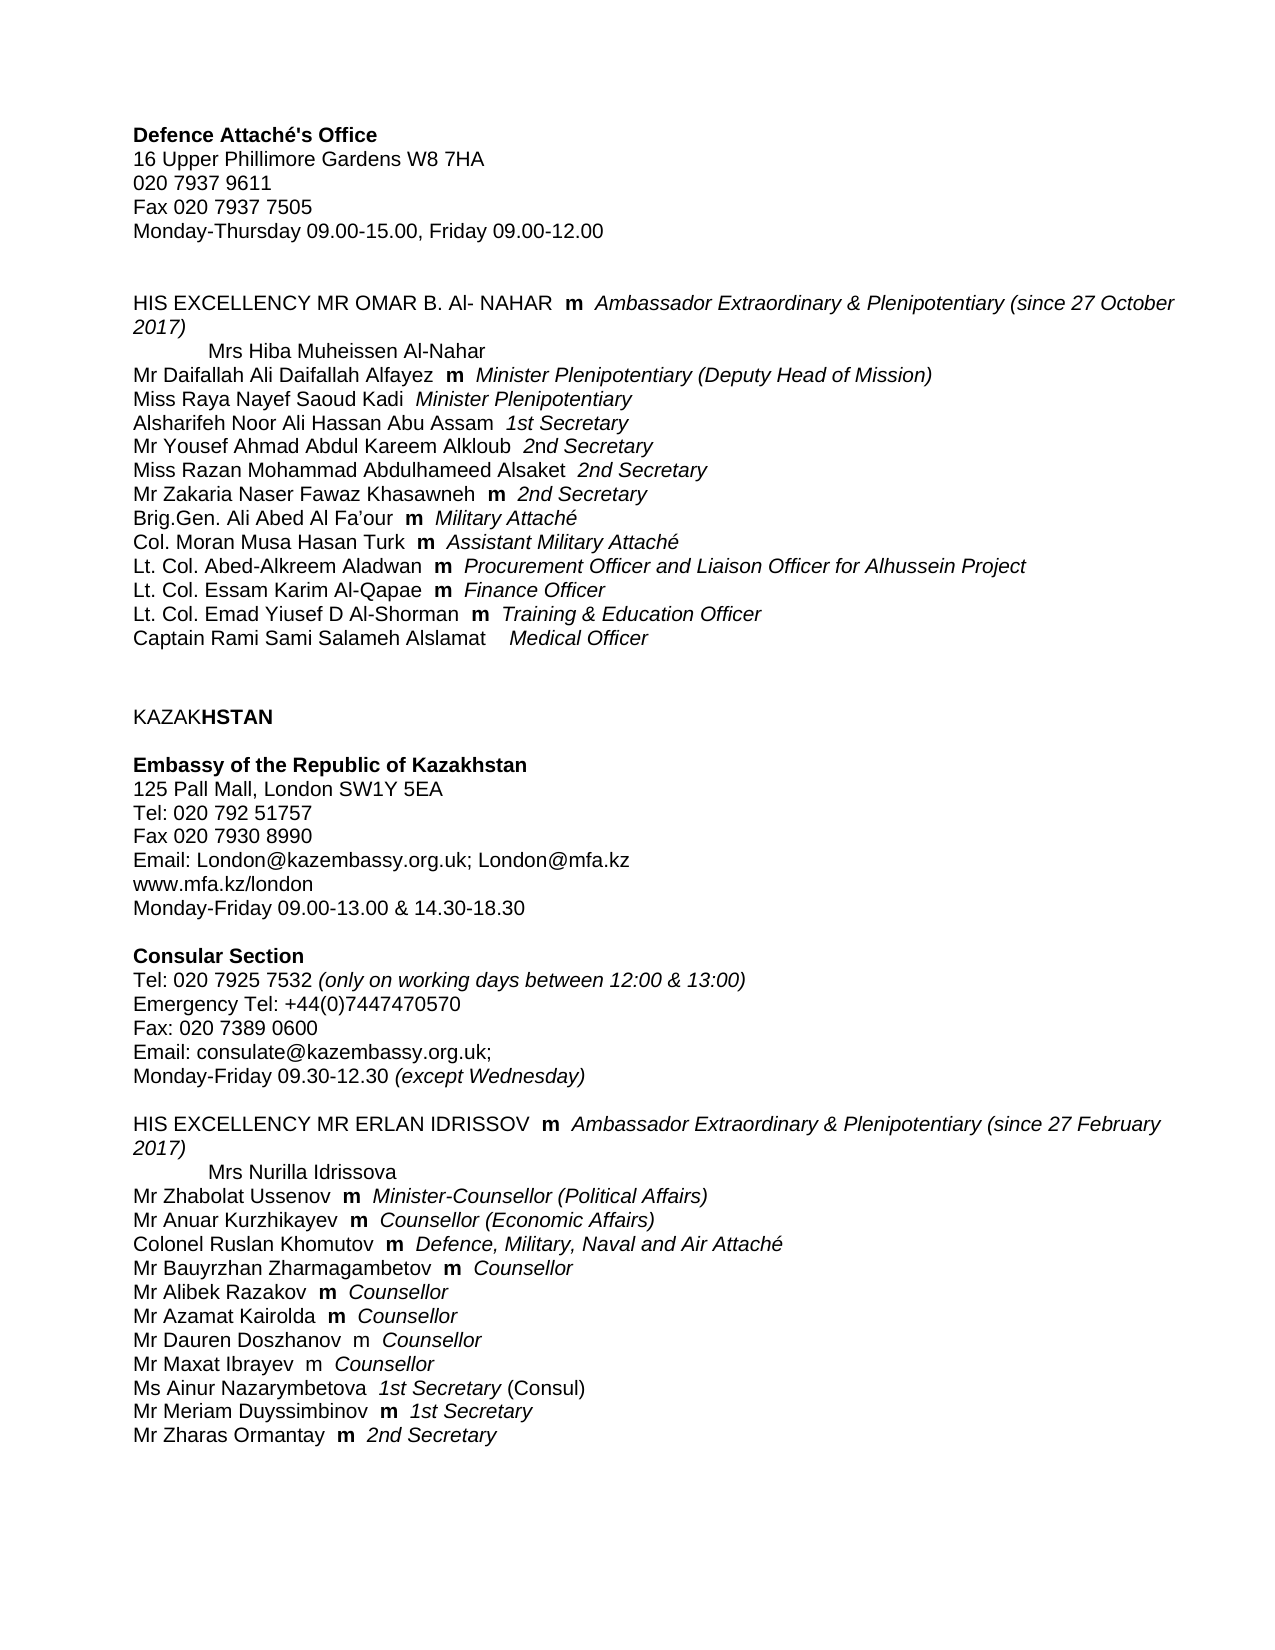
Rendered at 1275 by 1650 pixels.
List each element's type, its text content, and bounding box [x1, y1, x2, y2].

text Fax: 020 7389 0600 [133, 1016, 1181, 1040]
text Captain Rami Sami Salameh Alslamat Medical Officer [133, 626, 1181, 650]
text www.mfa.kz/london [133, 872, 1181, 896]
text Monday-Thursday 09.00-15.00, Friday 09.00-12.00 [133, 219, 1181, 243]
text 125 Pall Mall, London SW1Y 5EA [133, 776, 1181, 800]
text Embassy of the Republic of Kazakhstan [133, 752, 1181, 776]
text Email: consulate@kazembassy.org.uk; [133, 1040, 1181, 1064]
text Consular Section [133, 944, 1181, 968]
text Mr Azamat Kairolda m Counsellor [133, 1303, 1181, 1327]
text Tel: 020 7925 7532 (only on working days between 12:00 & 13:00) [133, 968, 1181, 992]
text Monday-Friday 09.00-13.00 & 14.30-18.30 [133, 896, 1181, 920]
text Monday-Friday 09.30-12.30 (except Wednesday) [133, 1064, 1181, 1088]
text Defence Attaché's Office [133, 123, 1181, 147]
text Mr Daifallah Ali Daifallah Alfayez m Minister Plenipotentiary (Deputy Head of Mission) [133, 362, 1181, 386]
text Emergency Tel: +44(0)7447470570 [133, 992, 1181, 1016]
text Brig.Gen. Ali Abed Al Fa’our m Military Attaché [133, 506, 1181, 530]
text Mr Alibek Razakov m Counsellor [133, 1279, 1181, 1303]
text Mr Meriam Duyssimbinov m 1st Secretary [133, 1399, 1245, 1423]
text Mr Zakaria Naser Fawaz Khasawneh m 2nd Secretary [133, 482, 1181, 506]
text HIS EXCELLENCY MR ERLAN IDRISSOV m Ambassador Extraordinary & Plenipotentiary (since 27 February 2017) [133, 1112, 1181, 1160]
text Mr Bauyrzhan Zharmagambetov m Counsellor [133, 1256, 1181, 1279]
text Mr Zhabolat Ussenov m Minister-Counsellor (Political Affairs) [133, 1184, 1181, 1208]
text Alsharifeh Noor Ali Hassan Abu Assam 1st Secretary [133, 410, 1181, 434]
text Mr Dauren Doszhanov m Counsellor [133, 1327, 1181, 1351]
text Fax 020 7937 7505 [133, 195, 1181, 219]
text Col. Moran Musa Hasan Turk m Assistant Military Attaché [133, 530, 1181, 554]
text Mr Yousef Ahmad Abdul Kareem Alkloub 2nd Secretary [133, 434, 1181, 458]
text Mr Zharas Ormantay m 2nd Secretary [133, 1423, 1181, 1447]
text KAZAKHSTAN [133, 704, 1181, 728]
text Miss Razan Mohammad Abdulhameed Alsaket 2nd Secretary [133, 458, 1181, 482]
text Tel: 020 792 51757 [133, 800, 1181, 824]
text Colonel Ruslan Khomutov m Defence, Military, Naval and Air Attaché [133, 1232, 1181, 1256]
text Fax 020 7930 8990 [133, 824, 1181, 848]
text Email: London@kazembassy.org.uk; London@mfa.kz [133, 848, 1181, 872]
text Mrs Nurilla Idrissova [133, 1160, 1181, 1184]
text Lt. Col. Abed-Alkreem Aladwan m Procurement Officer and Liaison Officer for Alhussein Project [133, 554, 1181, 578]
text Ms Ainur Nazarymbetova 1st Secretary (Consul) [133, 1375, 1215, 1399]
text Mrs Hiba Muheissen Al-Nahar [133, 338, 1181, 362]
text 020 7937 9611 [133, 171, 1181, 195]
text HIS EXCELLENCY MR OMAR B. Al- NAHAR m Ambassador Extraordinary & Plenipotentiary (since 27 October 2017) [133, 291, 1181, 338]
text Lt. Col. Emad Yiusef D Al-Shorman m Training & Education Officer [133, 602, 1181, 626]
text 16 Upper Phillimore Gardens W8 7HA [133, 147, 1181, 171]
text Mr Anuar Kurzhikayev m Counsellor (Economic Affairs) [133, 1208, 1181, 1232]
text Mr Maxat Ibrayev m Counsellor [133, 1351, 1215, 1375]
text Miss Raya Nayef Saoud Kadi Minister Plenipotentiary [133, 386, 1181, 410]
text Lt. Col. Essam Karim Al-Qapae m Finance Officer [133, 578, 1181, 602]
